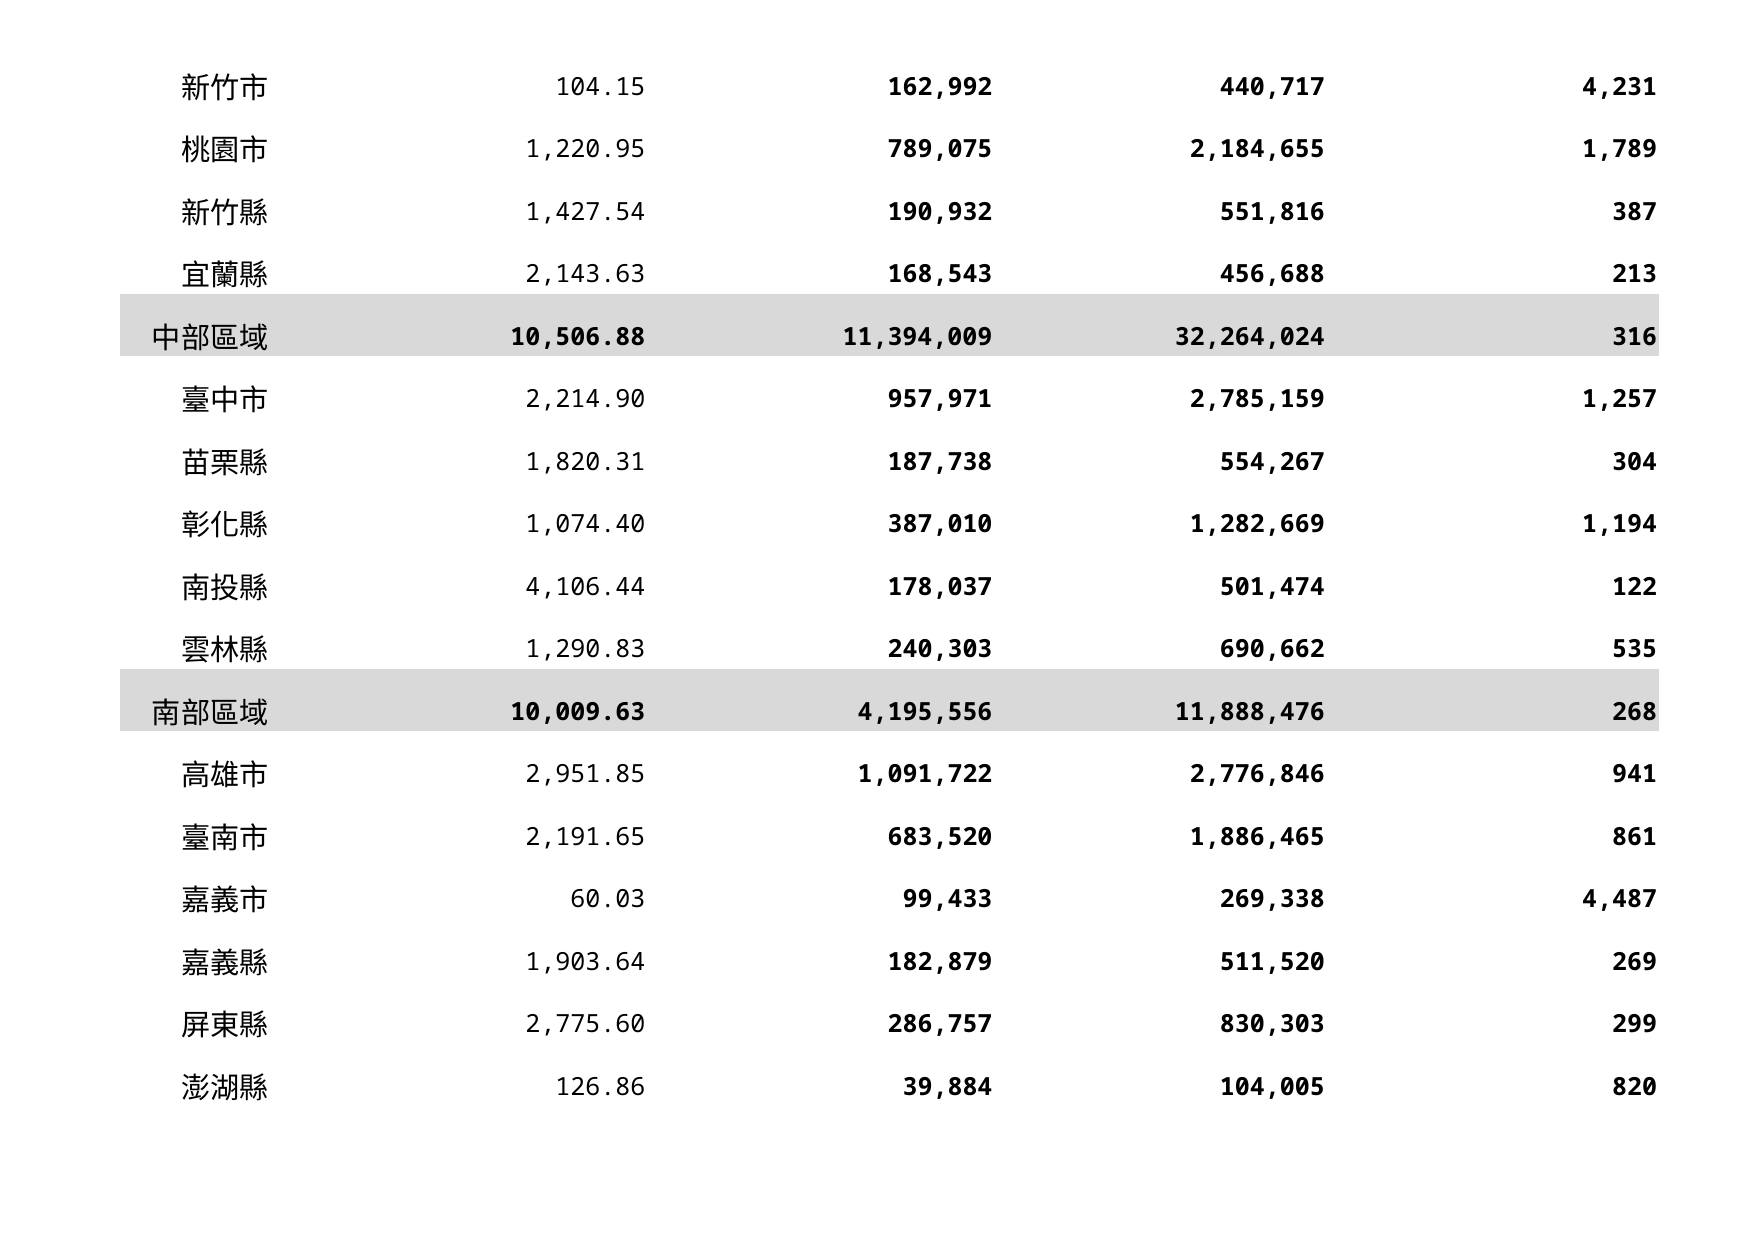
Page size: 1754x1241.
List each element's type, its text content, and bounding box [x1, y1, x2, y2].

table_cell 511,520 [995, 919, 1327, 981]
table_cell 456,688 [995, 231, 1327, 294]
table_cell 268 [1327, 669, 1659, 731]
table_cell 213 [1327, 231, 1659, 294]
table_cell 387,010 [663, 481, 995, 544]
table_cell 60.03 [331, 856, 663, 919]
table_cell 1,903.64 [331, 919, 663, 981]
table_cell 126.86 [331, 1044, 663, 1106]
table_cell 941 [1327, 731, 1659, 794]
table_cell 新竹市 [120, 44, 331, 106]
table_cell 286,757 [663, 981, 995, 1044]
table_cell 535 [1327, 606, 1659, 669]
table_cell 2,785,159 [995, 356, 1327, 419]
table_cell 11,888,476 [995, 669, 1327, 731]
table_cell 269 [1327, 919, 1659, 981]
table_cell 1,820.31 [331, 419, 663, 481]
table_cell 122 [1327, 544, 1659, 606]
table_cell 957,971 [663, 356, 995, 419]
table_cell 178,037 [663, 544, 995, 606]
table_cell 299 [1327, 981, 1659, 1044]
table_cell 宜蘭縣 [120, 231, 331, 294]
table_cell 162,992 [663, 44, 995, 106]
table_cell 1,290.83 [331, 606, 663, 669]
table_cell 澎湖縣 [120, 1044, 331, 1106]
table_cell 4,195,556 [663, 669, 995, 731]
table_cell 10,009.63 [331, 669, 663, 731]
table_cell 269,338 [995, 856, 1327, 919]
table_cell 1,789 [1327, 106, 1659, 169]
table_cell 830,303 [995, 981, 1327, 1044]
table_cell 4,106.44 [331, 544, 663, 606]
table_cell 168,543 [663, 231, 995, 294]
table_cell 820 [1327, 1044, 1659, 1106]
table_cell 501,474 [995, 544, 1327, 606]
table_cell 10,506.88 [331, 294, 663, 356]
table_cell 屏東縣 [120, 981, 331, 1044]
table_cell 南投縣 [120, 544, 331, 606]
table_cell 新竹縣 [120, 169, 331, 231]
table_cell 187,738 [663, 419, 995, 481]
table_cell 2,191.65 [331, 794, 663, 856]
table_cell 中部區域 [120, 294, 331, 356]
table_cell 683,520 [663, 794, 995, 856]
table_cell 2,143.63 [331, 231, 663, 294]
table_cell 彰化縣 [120, 481, 331, 544]
table_cell 1,220.95 [331, 106, 663, 169]
table_cell 190,932 [663, 169, 995, 231]
table_cell 高雄市 [120, 731, 331, 794]
table_cell 1,282,669 [995, 481, 1327, 544]
table_cell 1,886,465 [995, 794, 1327, 856]
table_cell 雲林縣 [120, 606, 331, 669]
table_cell 2,775.60 [331, 981, 663, 1044]
table_cell 440,717 [995, 44, 1327, 106]
table_cell 104,005 [995, 1044, 1327, 1106]
table_cell 861 [1327, 794, 1659, 856]
table_cell 嘉義市 [120, 856, 331, 919]
table_cell 690,662 [995, 606, 1327, 669]
table_cell 551,816 [995, 169, 1327, 231]
table_cell 104.15 [331, 44, 663, 106]
table_cell 11,394,009 [663, 294, 995, 356]
table_cell 嘉義縣 [120, 919, 331, 981]
table_cell 4,231 [1327, 44, 1659, 106]
table_cell 316 [1327, 294, 1659, 356]
table_cell 387 [1327, 169, 1659, 231]
table_cell 99,433 [663, 856, 995, 919]
table_cell 1,427.54 [331, 169, 663, 231]
table_cell 2,184,655 [995, 106, 1327, 169]
table_cell 32,264,024 [995, 294, 1327, 356]
table_cell 臺南市 [120, 794, 331, 856]
table_cell 304 [1327, 419, 1659, 481]
table_cell 4,487 [1327, 856, 1659, 919]
table_cell 2,776,846 [995, 731, 1327, 794]
table_cell 1,074.40 [331, 481, 663, 544]
table_cell 1,091,722 [663, 731, 995, 794]
table_cell 1,194 [1327, 481, 1659, 544]
table_cell 臺中市 [120, 356, 331, 419]
table_cell 2,214.90 [331, 356, 663, 419]
table_cell 554,267 [995, 419, 1327, 481]
table_cell 桃園市 [120, 106, 331, 169]
table_cell 182,879 [663, 919, 995, 981]
table_cell 789,075 [663, 106, 995, 169]
table_cell 2,951.85 [331, 731, 663, 794]
table_cell 南部區域 [120, 669, 331, 731]
table_cell 39,884 [663, 1044, 995, 1106]
table_cell 240,303 [663, 606, 995, 669]
table_cell 苗栗縣 [120, 419, 331, 481]
table_cell 1,257 [1327, 356, 1659, 419]
